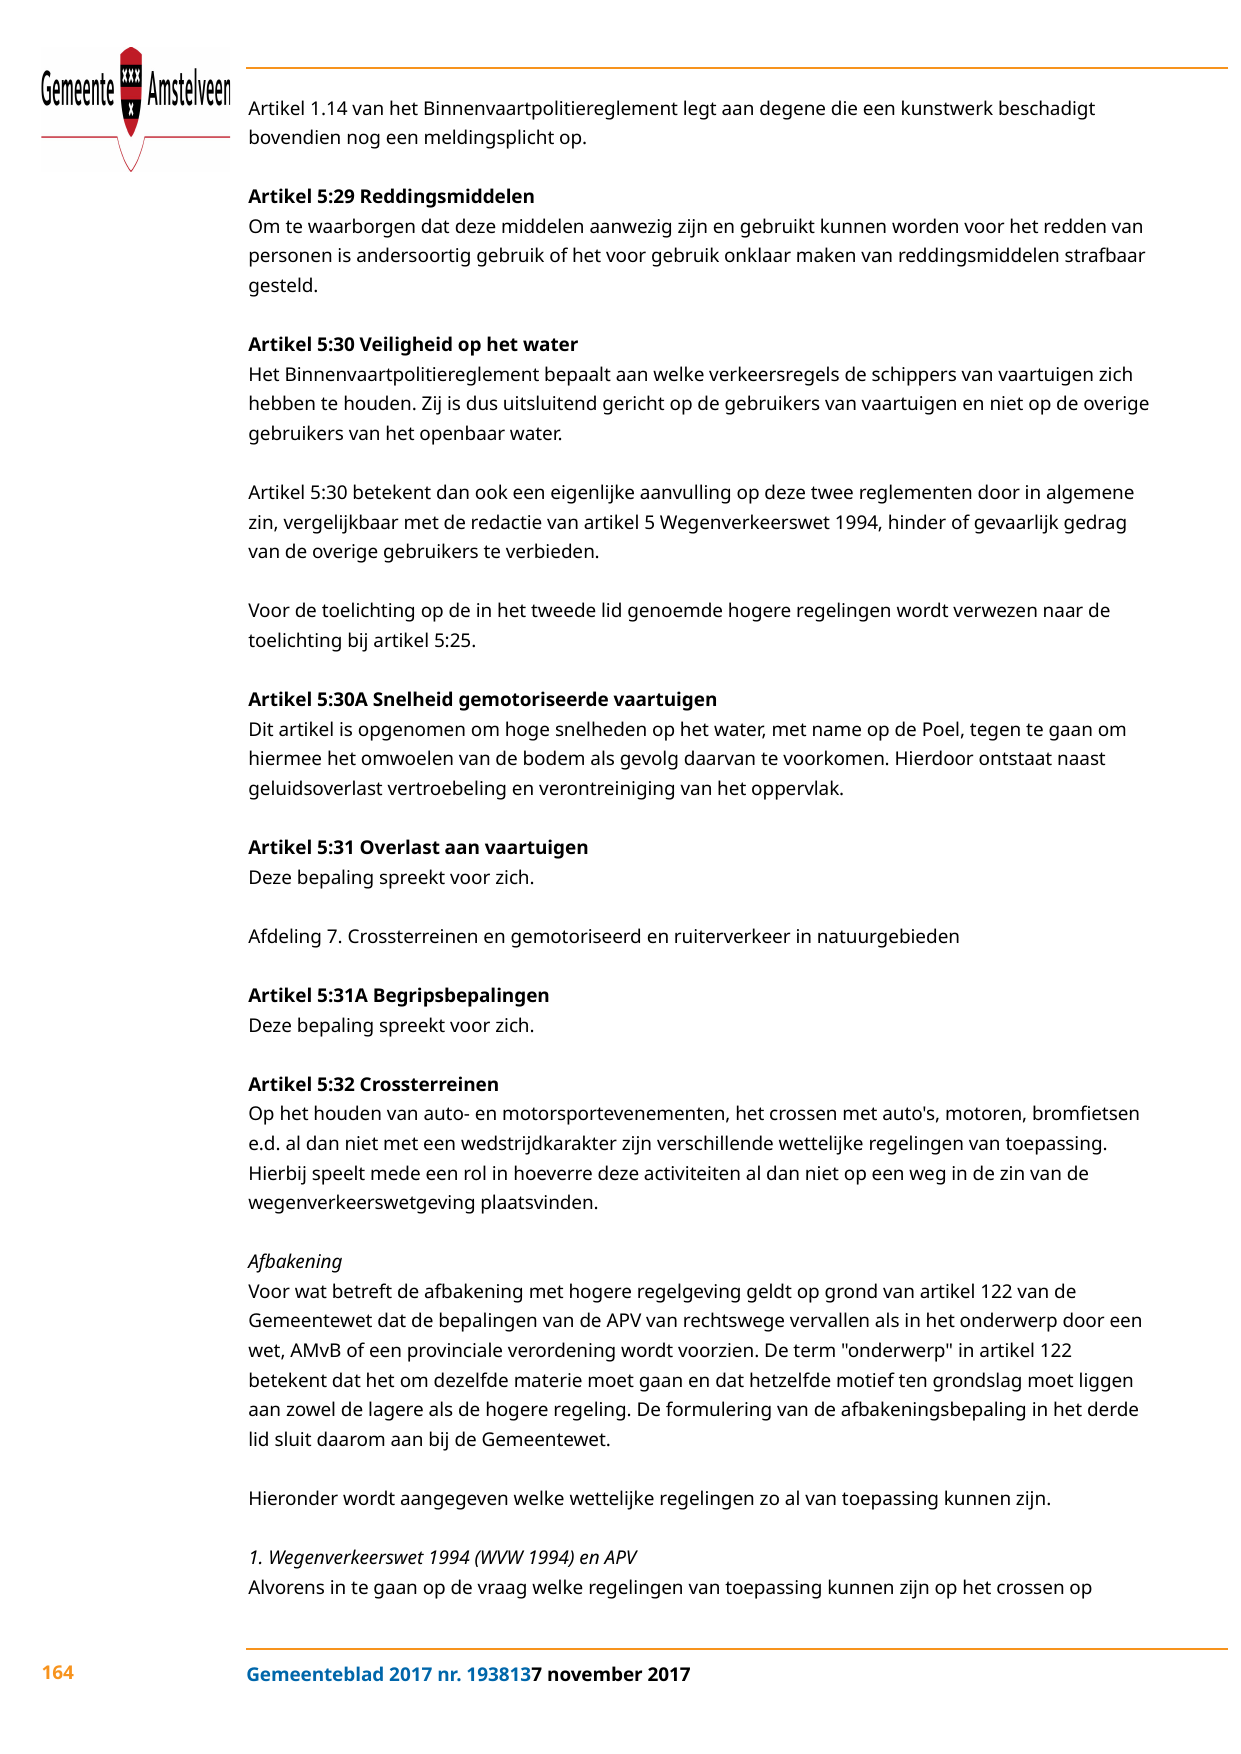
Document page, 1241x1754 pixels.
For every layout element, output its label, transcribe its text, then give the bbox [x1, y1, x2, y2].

text Hieronder wordt aangegeven welke wettelijke regelingen zo al van toepassing kunnen zijn. [248, 1485, 1152, 1511]
text Afbakening [248, 1248, 1152, 1274]
text Dit artikel is opgenomen om hoge snelheden op het water, met name op de Poel, tegen te gaan om hiermee het omwoelen van de bodem als gevolg daarvan te voorkomen. Hierdoor ontstaat naast geluidsoverlast vertroebeling en verontreiniging van het oppervlak. [248, 716, 1152, 801]
text Artikel 5:31 Overlast aan vaartuigen [248, 834, 1152, 860]
text Voor de toelichting op de in het tweede lid genoemde hogere regelingen wordt verwezen naar de toelichting bij artikel 5:25. [248, 598, 1152, 653]
text Deze bepaling spreekt voor zich. [248, 864, 1152, 890]
picture [41, 47, 231, 172]
text Artikel 5:30A Snelheid gemotoriseerde vaartuigen [248, 686, 1152, 712]
text Artikel 5:29 Reddingsmiddelen [248, 183, 1152, 209]
text Artikel 1.14 van het Binnenvaartpolitiereglement legt aan degene die een kunstwerk beschadigt bovendien nog een meldingsplicht op. [248, 95, 1152, 150]
text Artikel 5:31A Begripsbepalingen [248, 982, 1152, 1008]
text Artikel 5:30 betekent dan ook een eigenlijke aanvulling op deze twee reglementen door in algemene zin, vergelijkbaar met de redactie van artikel 5 Wegenverkeerswet 1994, hinder of gevaarlijk gedrag van de overige gebruikers te verbieden. [248, 479, 1152, 564]
text Op het houden van auto- en motorsportevenementen, het crossen met auto's, motoren, bromfietsen e.d. al dan niet met een wedstrijdkarakter zijn verschillende wettelijke regelingen van toepassing. Hierbij speelt mede een rol in hoeverre deze activiteiten al dan niet op een weg in de zin van de wegenverkeerswetgeving plaatsvinden. [248, 1101, 1152, 1215]
text Afdeling 7. Crossterreinen en gemotoriseerd en ruiterverkeer in natuurgebieden [248, 923, 1152, 949]
text Het Binnenvaartpolitiereglement bepaalt aan welke verkeersregels de schippers van vaartuigen zich hebben te houden. Zij is dus uitsluitend gericht op de gebruikers van vaartuigen en niet op de overige gebruikers van het openbaar water. [248, 361, 1152, 446]
text Voor wat betreft de afbakening met hogere regelgeving geldt op grond van artikel 122 van de Gemeentewet dat de bepalingen van de APV van rechtswege vervallen als in het onderwerp door een wet, AMvB of een provinciale verordening wordt voorzien. De term "onderwerp" in artikel 122 betekent dat het om dezelfde materie moet gaan en dat hetzelfde motief ten grondslag moet liggen aan zowel de lagere als de hogere regeling. De formulering van de afbakeningsbepaling in het derde lid sluit daarom aan bij de Gemeentewet. [248, 1278, 1152, 1452]
text Om te waarborgen dat deze middelen aanwezig zijn en gebruikt kunnen worden voor het redden van personen is andersoortig gebruik of het voor gebruik onklaar maken van reddingsmiddelen strafbaar gesteld. [248, 213, 1152, 298]
text Deze bepaling spreekt voor zich. [248, 1012, 1152, 1038]
text Artikel 5:32 Crossterreinen [248, 1071, 1152, 1097]
text 1. Wegenverkeerswet 1994 (WVW 1994) en APV [248, 1544, 1152, 1570]
text Artikel 5:30 Veiligheid op het water [248, 331, 1152, 357]
text Alvorens in te gaan op de vraag welke regelingen van toepassing kunnen zijn op het crossen op [248, 1574, 1152, 1600]
